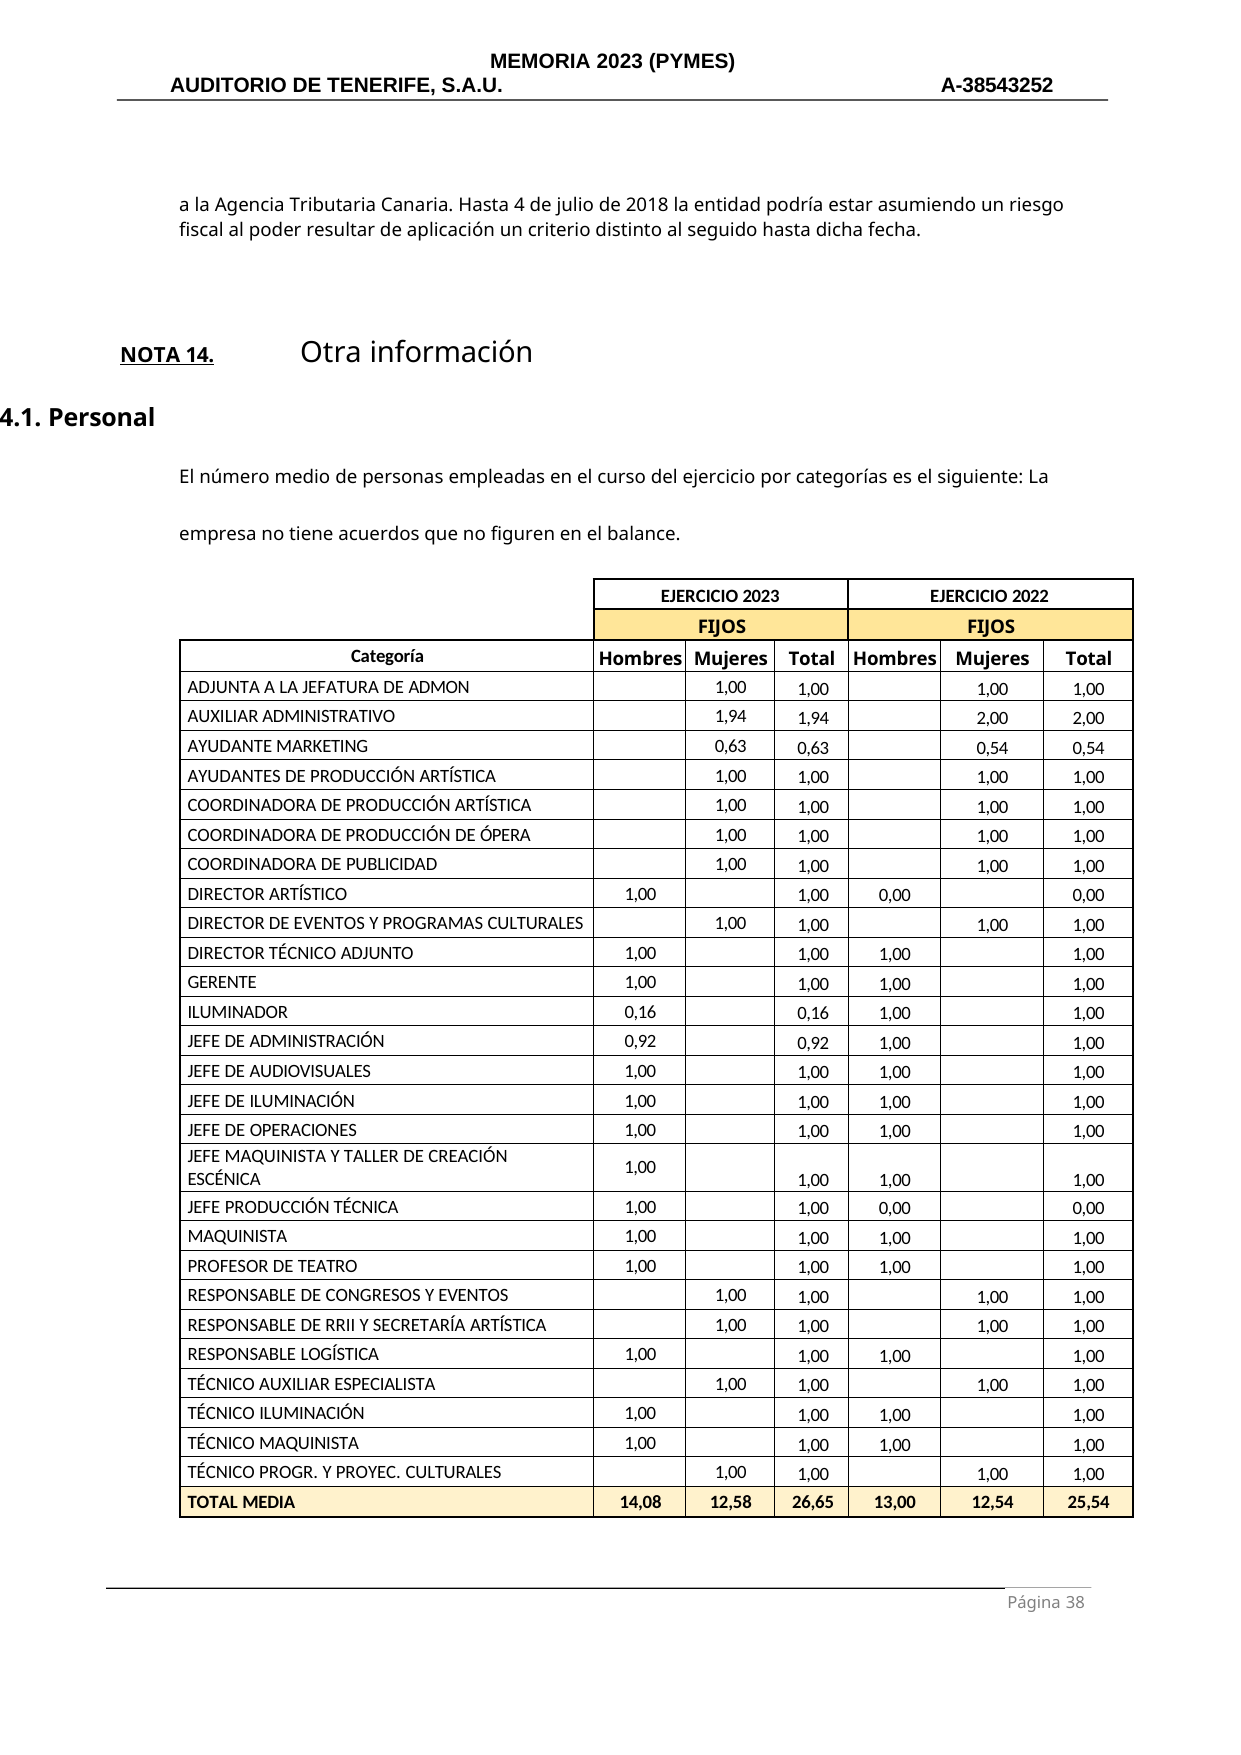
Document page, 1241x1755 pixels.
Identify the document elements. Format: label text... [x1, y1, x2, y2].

table_cell 1,00 [686, 908, 774, 937]
table_cell 0,16 [594, 997, 685, 1025]
table_cell [941, 1398, 1043, 1427]
table_cell TÉCNICO MAQUINISTA [181, 1428, 593, 1456]
table_cell 1,00 [1044, 849, 1132, 877]
table_cell 1,00 [1044, 1398, 1132, 1427]
table_cell FIJOS [849, 610, 1132, 639]
table_cell 1,00 [941, 1369, 1043, 1397]
table_cell [686, 1398, 774, 1427]
table_cell [849, 790, 940, 818]
table_cell JEFE MAQUINISTA Y TALLER DE CREACIÓN ESCÉNICA [181, 1144, 593, 1191]
table_cell 1,00 [1044, 1085, 1132, 1114]
table_cell [849, 908, 940, 937]
table_cell 1,00 [775, 1310, 848, 1338]
table_cell 1,00 [686, 760, 774, 789]
table_cell 1,00 [594, 1115, 685, 1143]
table_cell 1,00 [594, 1192, 685, 1220]
table_cell 1,00 [849, 1144, 940, 1191]
table_cell 1,00 [1044, 1339, 1132, 1368]
table_cell 1,00 [775, 1115, 848, 1143]
table_cell 1,00 [1044, 1428, 1132, 1456]
table_cell 1,00 [775, 1428, 848, 1456]
table_cell 1,00 [775, 1398, 848, 1427]
table_cell [594, 790, 685, 818]
text NOTA 14. Otra información [120, 331, 1224, 371]
table_cell MAQUINISTA [181, 1221, 593, 1249]
table_cell 1,00 [686, 672, 774, 700]
table_cell [594, 1369, 685, 1397]
table_cell [941, 1056, 1043, 1084]
table_cell 14,08 [594, 1487, 685, 1516]
table_cell 1,00 [775, 1221, 848, 1249]
table_cell 1,00 [941, 760, 1043, 789]
table_cell 1,00 [775, 1085, 848, 1114]
table_cell 1,00 [849, 1026, 940, 1055]
text El número medio de personas empleadas en el curso del ejercicio por categorías es el siguiente: La empresa no tiene acuerdos que no figuren en el balance. [179, 463, 1071, 546]
table_cell COORDINADORA DE PRODUCCIÓN ARTÍSTICA [181, 790, 593, 818]
table_header EJERCICIO 2023 [595, 580, 847, 608]
table_cell 1,00 [686, 1457, 774, 1486]
table_cell JEFE DE AUDIOVISUALES [181, 1056, 593, 1084]
table_cell 1,00 [849, 1251, 940, 1279]
table_cell 1,00 [1044, 1310, 1132, 1338]
table_cell 0,00 [849, 1192, 940, 1220]
table_cell TÉCNICO AUXILIAR ESPECIALISTA [181, 1369, 593, 1397]
table_cell 1,00 [849, 1221, 940, 1249]
table_cell [594, 672, 685, 700]
table_cell 0,16 [775, 997, 848, 1025]
table_cell 1,00 [594, 1056, 685, 1084]
table_cell 1,94 [686, 701, 774, 730]
table_cell 1,00 [775, 879, 848, 907]
table_cell 1,00 [1044, 1221, 1132, 1249]
table_cell Total [1044, 641, 1132, 671]
table_cell 1,00 [941, 1280, 1043, 1309]
table_cell [686, 1056, 774, 1084]
table_cell 1,00 [775, 672, 848, 700]
table_cell [594, 1280, 685, 1309]
table_cell 0,00 [849, 879, 940, 907]
table_cell 1,00 [1044, 1369, 1132, 1397]
table_cell [941, 1192, 1043, 1220]
table_cell [849, 701, 940, 730]
table_cell ADJUNTA A LA JEFATURA DE ADMON [181, 672, 593, 700]
table_cell [849, 820, 940, 848]
table_cell 1,00 [941, 790, 1043, 818]
table_cell 1,00 [775, 820, 848, 848]
table_cell 0,00 [1044, 879, 1132, 907]
table_cell 1,00 [1044, 1457, 1132, 1486]
table_cell 1,00 [775, 1056, 848, 1084]
table_cell 0,54 [941, 731, 1043, 759]
table_cell 1,00 [594, 1398, 685, 1427]
table_cell 2,00 [1044, 701, 1132, 730]
table_cell 1,00 [1044, 1026, 1132, 1055]
table_cell [941, 1026, 1043, 1055]
table_cell [594, 701, 685, 730]
table_cell 1,00 [594, 1428, 685, 1456]
table_cell [941, 997, 1043, 1025]
table_cell [594, 1457, 685, 1486]
table_cell 1,00 [686, 820, 774, 848]
table_cell [849, 672, 940, 700]
table_cell 1,00 [849, 1398, 940, 1427]
table_cell TÉCNICO PROGR. Y PROYEC. CULTURALES [181, 1457, 593, 1486]
table_cell 1,00 [1044, 1144, 1132, 1191]
table_cell 1,00 [941, 820, 1043, 848]
table_cell 0,63 [686, 731, 774, 759]
table_cell [686, 1339, 774, 1368]
table_cell Mujeres [686, 641, 774, 671]
table_cell [594, 760, 685, 789]
table_cell [849, 1457, 940, 1486]
table_cell DIRECTOR ARTÍSTICO [181, 879, 593, 907]
table_cell 1,00 [686, 790, 774, 818]
table_cell 0,00 [1044, 1192, 1132, 1220]
table_cell [686, 1251, 774, 1279]
table_cell 2,00 [941, 701, 1043, 730]
table_header EJERCICIO 2022 [849, 580, 1132, 608]
table_cell 1,00 [941, 849, 1043, 877]
table_cell 1,00 [849, 1428, 940, 1456]
table_cell AUXILIAR ADMINISTRATIVO [181, 701, 593, 730]
table_cell [686, 1026, 774, 1055]
table_cell 26,65 [775, 1487, 848, 1516]
table_cell 1,00 [686, 1280, 774, 1309]
table_cell 1,00 [775, 1369, 848, 1397]
table_cell [941, 1428, 1043, 1456]
table_cell [686, 1085, 774, 1114]
table_cell Hombres [594, 641, 685, 671]
table_cell [594, 849, 685, 877]
table_cell Total [775, 641, 848, 671]
table_cell 1,00 [594, 967, 685, 996]
table_cell [686, 1221, 774, 1249]
table_cell DIRECTOR TÉCNICO ADJUNTO [181, 938, 593, 966]
table_cell 1,00 [775, 1339, 848, 1368]
table_cell 1,00 [941, 908, 1043, 937]
table_cell [686, 1192, 774, 1220]
list Personal [0, 400, 1224, 434]
table_cell 0,54 [1044, 731, 1132, 759]
table_cell COORDINADORA DE PUBLICIDAD [181, 849, 593, 877]
table_cell 1,00 [594, 938, 685, 966]
table_cell JEFE PRODUCCIÓN TÉCNICA [181, 1192, 593, 1220]
table_cell DIRECTOR DE EVENTOS Y PROGRAMAS CULTURALES [181, 908, 593, 937]
table_cell [941, 967, 1043, 996]
table_cell 1,00 [1044, 760, 1132, 789]
table_cell 25,54 [1044, 1487, 1132, 1516]
table_cell 1,00 [775, 908, 848, 937]
table_cell [686, 1428, 774, 1456]
table_cell [849, 1369, 940, 1397]
table_cell 1,00 [775, 1192, 848, 1220]
table_cell GERENTE [181, 967, 593, 996]
table_cell 1,00 [1044, 672, 1132, 700]
table_cell RESPONSABLE DE CONGRESOS Y EVENTOS [181, 1280, 593, 1309]
table_cell RESPONSABLE DE RRII Y SECRETARÍA ARTÍSTICA [181, 1310, 593, 1338]
table_cell JEFE DE ILUMINACIÓN [181, 1085, 593, 1114]
table_cell 1,00 [775, 849, 848, 877]
table_cell [941, 1144, 1043, 1191]
table_cell 1,00 [941, 1310, 1043, 1338]
table_cell 1,00 [1044, 1280, 1132, 1309]
table_cell [849, 1310, 940, 1338]
table_cell 1,00 [775, 1251, 848, 1279]
table_cell [686, 997, 774, 1025]
table_cell ILUMINADOR [181, 997, 593, 1025]
table_cell Categoría [181, 641, 593, 671]
table_cell [686, 938, 774, 966]
table_cell 1,00 [1044, 997, 1132, 1025]
table_cell 1,00 [1044, 820, 1132, 848]
table_cell [849, 760, 940, 789]
table_cell [686, 1115, 774, 1143]
table_cell [594, 820, 685, 848]
table_cell [941, 1085, 1043, 1114]
table_cell [941, 1251, 1043, 1279]
table_cell PROFESOR DE TEATRO [181, 1251, 593, 1279]
table_cell 1,00 [775, 967, 848, 996]
table_cell 1,00 [775, 1457, 848, 1486]
table_cell 1,00 [686, 849, 774, 877]
table_cell [849, 1280, 940, 1309]
table_cell 1,00 [775, 790, 848, 818]
table_cell 1,00 [849, 997, 940, 1025]
table_cell 1,00 [594, 1339, 685, 1368]
table_cell [941, 879, 1043, 907]
table_cell [941, 1221, 1043, 1249]
table_cell 1,00 [775, 1144, 848, 1191]
table_cell 1,00 [775, 1280, 848, 1309]
table_cell 1,00 [941, 672, 1043, 700]
table_cell TÉCNICO ILUMINACIÓN [181, 1398, 593, 1427]
table_cell 1,00 [594, 1221, 685, 1249]
table_cell 12,54 [941, 1487, 1043, 1516]
table_cell [594, 731, 685, 759]
table_cell 1,00 [1044, 1251, 1132, 1279]
table_cell 1,00 [849, 938, 940, 966]
table_cell 0,92 [775, 1026, 848, 1055]
table_cell JEFE DE OPERACIONES [181, 1115, 593, 1143]
table_cell JEFE DE ADMINISTRACIÓN [181, 1026, 593, 1055]
table_cell [686, 967, 774, 996]
table_cell 1,00 [941, 1457, 1043, 1486]
table_cell 1,94 [775, 701, 848, 730]
table_cell 1,00 [686, 1369, 774, 1397]
table_header [180, 578, 593, 639]
table_cell 1,00 [1044, 1115, 1132, 1143]
table_cell COORDINADORA DE PRODUCCIÓN DE ÓPERA [181, 820, 593, 848]
table_cell Hombres [849, 641, 940, 671]
table_cell AYUDANTES DE PRODUCCIÓN ARTÍSTICA [181, 760, 593, 789]
table_cell 1,00 [849, 1115, 940, 1143]
table_cell 1,00 [1044, 967, 1132, 996]
table_cell 1,00 [849, 1339, 940, 1368]
table_cell 1,00 [1044, 790, 1132, 818]
table_cell 0,92 [594, 1026, 685, 1055]
table_cell 1,00 [1044, 938, 1132, 966]
table_cell 1,00 [594, 1251, 685, 1279]
table_cell 1,00 [775, 938, 848, 966]
text a la Agencia Tributaria Canaria. Hasta 4 de julio de 2018 la entidad podría estar asumiendo un riesgo fiscal al poder resultar de aplicación un criterio distinto al seguido hasta dicha fecha. [179, 191, 1105, 242]
table_cell 1,00 [594, 1085, 685, 1114]
table_cell [941, 1115, 1043, 1143]
table_cell [849, 849, 940, 877]
table_cell 1,00 [1044, 1056, 1132, 1084]
table_cell [941, 938, 1043, 966]
table_cell [594, 1310, 685, 1338]
table_cell 1,00 [849, 1056, 940, 1084]
table_cell FIJOS [595, 610, 847, 639]
table_cell [849, 731, 940, 759]
table_cell 1,00 [849, 967, 940, 996]
table_cell AYUDANTE MARKETING [181, 731, 593, 759]
table_cell 12,58 [686, 1487, 774, 1516]
table_cell 0,63 [775, 731, 848, 759]
table_cell 1,00 [849, 1085, 940, 1114]
table_cell Mujeres [941, 641, 1043, 671]
table_cell TOTAL MEDIA [181, 1487, 593, 1516]
table_cell 1,00 [1044, 908, 1132, 937]
table_cell 13,00 [849, 1487, 940, 1516]
table_cell [686, 879, 774, 907]
table_cell [941, 1339, 1043, 1368]
table_cell [686, 1144, 774, 1191]
table_cell RESPONSABLE LOGÍSTICA [181, 1339, 593, 1368]
table_cell 1,00 [775, 760, 848, 789]
table_cell 1,00 [594, 1144, 685, 1191]
table_cell 1,00 [594, 879, 685, 907]
table_cell 1,00 [686, 1310, 774, 1338]
table_cell [594, 908, 685, 937]
